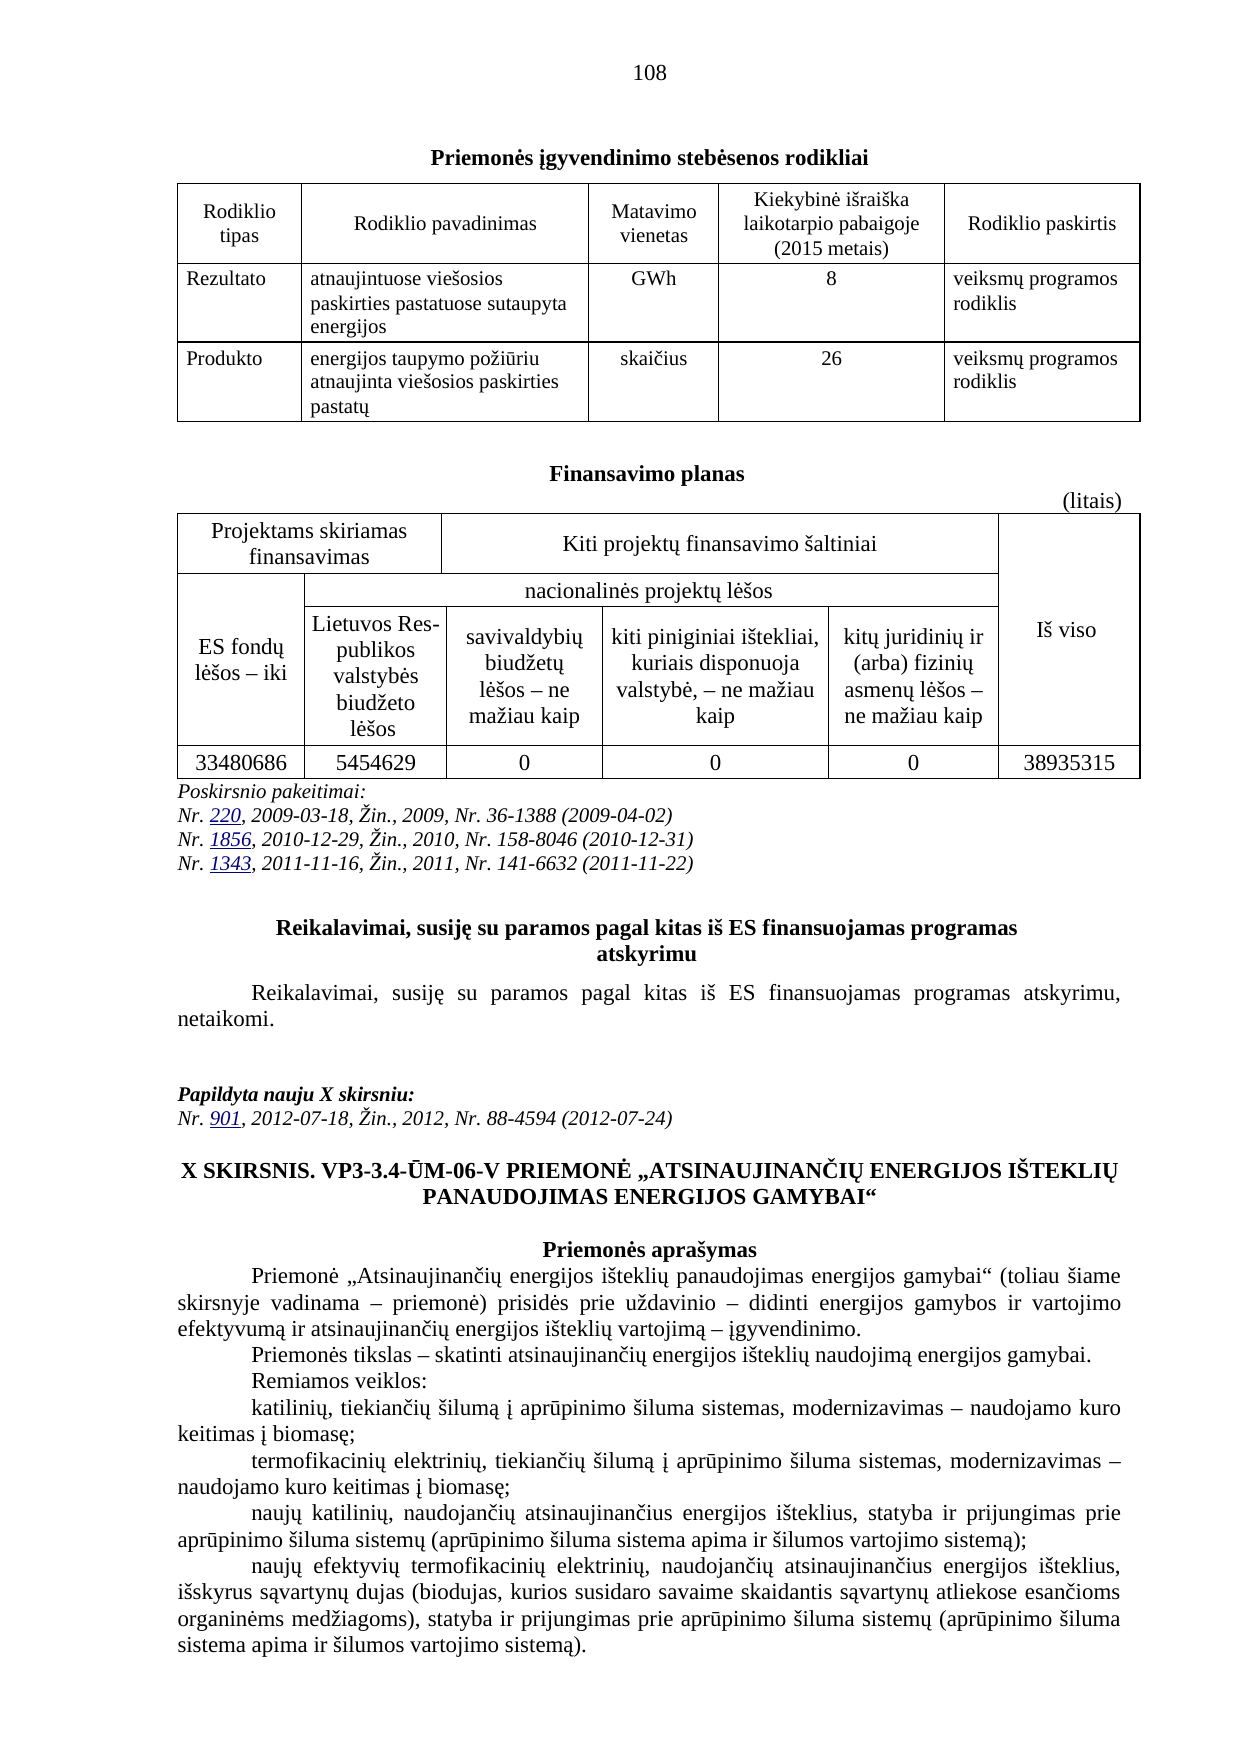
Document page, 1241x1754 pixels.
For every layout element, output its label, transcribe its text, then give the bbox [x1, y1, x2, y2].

text (litais) [177, 487, 1122, 513]
table_cell veiksmų programos rodiklis [945, 264, 1139, 341]
table_header Rodiklio paskirtis [945, 184, 1139, 262]
text Nr. 1343, 2011-11-16, Žin., 2011, Nr. 141-6632 (2011-11-22) [177, 851, 1122, 875]
text Priemonės aprašymas [177, 1236, 1122, 1262]
text Nr. 1856, 2010-12-29, Žin., 2010, Nr. 158-8046 (2010-12-31) [177, 827, 1122, 851]
table_header Kiti projektų finansavimo šaltiniai [442, 514, 998, 573]
table_cell 0 [447, 746, 602, 778]
text Nr. 901, 2012-07-18, Žin., 2012, Nr. 88-4594 (2012-07-24) [177, 1106, 1122, 1130]
table_cell 8 [719, 264, 944, 341]
table_header Rodiklio pavadinimas [302, 184, 588, 262]
table_header Kiekybinė išraiška laikotarpio pabaigoje (2015 metais) [719, 184, 944, 262]
table_cell Produkto [178, 343, 301, 421]
table_cell 38935315 [999, 746, 1139, 778]
text termofikacinių elektrinių, tiekiančių šilumą į aprūpinimo šiluma sistemas, modernizavimas – naudojamo kuro keitimas į biomasę; [177, 1447, 1122, 1499]
table_cell 0 [603, 746, 828, 778]
table_cell kitų juridinių ir (arba) fizinių asmenų lėšos – ne mažiau kaip [829, 607, 998, 744]
table_cell skaičius [589, 343, 718, 421]
table_cell atnaujintuose viešosios paskirties pastatuose sutaupyta energijos [302, 264, 588, 341]
text Priemonės tikslas – skatinti atsinaujinančių energijos išteklių naudojimą energijos gamybai. [177, 1341, 1122, 1368]
table_header Rodiklio tipas [178, 184, 301, 262]
table_cell savivaldybių biudžetų lėšos – ne mažiau kaip [447, 607, 602, 744]
table_cell 0 [829, 746, 998, 778]
text Priemonė „Atsinaujinančių energijos išteklių panaudojimas energijos gamybai“ (toliau šiame skirsnyje vadinama – priemonė) prisidės prie uždavinio – didinti energijos gamybos ir vartojimo efektyvumą ir atsinaujinančių energijos išteklių vartojimą – įgyvendinimo. [177, 1262, 1122, 1341]
text X skirsnis. VP3-3.4-ŪM-06-V priemonė „Atsinaujinančių energijos išteklių panaudojimas energijos gamybai“ [177, 1157, 1122, 1209]
text Priemonės įgyvendinimo stebėsenos rodikliai [177, 144, 1122, 171]
table_header Matavimo vienetas [589, 184, 718, 262]
text katilinių, tiekiančių šilumą į aprūpinimo šiluma sistemas, modernizavimas – naudojamo kuro keitimas į biomasę; [177, 1394, 1122, 1447]
table_header Projektams skiriamas finansavimas [178, 514, 441, 573]
text Reikalavimai, susiję su paramos pagal kitas iš ES finansuojamas programas atskyrimu, netaikomi. [177, 979, 1122, 1032]
text Reikalavimai, susiję su paramos pagal kitas iš ES finansuojamas programas atskyrimu [177, 914, 1122, 967]
table_cell GWh [589, 264, 718, 341]
text naujų katilinių, naudojančių atsinaujinančius energijos išteklius, statyba ir prijungimas prie aprūpinimo šiluma sistemų (aprūpinimo šiluma sistema apima ir šilumos vartojimo sistemą); [177, 1499, 1122, 1552]
table_cell ES fondų lėšos – iki [178, 574, 304, 744]
table_cell 33480686 [178, 746, 304, 778]
text Papildyta nauju X skirsniu: [177, 1082, 1122, 1106]
table_cell veiksmų programos rodiklis [945, 343, 1139, 421]
table_cell Rezultato [178, 264, 301, 341]
text Nr. 220, 2009-03-18, Žin., 2009, Nr. 36-1388 (2009-04-02) [177, 803, 1122, 827]
text Remiamos veiklos: [177, 1368, 1122, 1394]
table_cell kiti piniginiai ištekliai, kuriais disponuoja valstybė, – ne mažiau kaip [603, 607, 828, 744]
text naujų efektyvių termofikacinių elektrinių, naudojančių atsinaujinančius energijos išteklius, išskyrus sąvartynų dujas (biodujas, kurios susidaro savaime skaidantis sąvartynų atliekose esančioms organinėms medžiagoms), statyba ir prijungimas prie aprūpinimo šiluma sistemų (aprūpinimo šiluma sistema apima ir šilumos vartojimo sistemą). [177, 1552, 1122, 1657]
table_cell 26 [719, 343, 944, 421]
table_cell 5454629 [305, 746, 446, 778]
table_header Iš viso [999, 514, 1139, 744]
table_cell Lietuvos Res­publikos valsty­bės biudžeto lėšos [305, 607, 446, 744]
table_cell energijos taupymo požiūriu atnau­jinta viešosios paskirties pastatų [302, 343, 588, 421]
text Finansavimo planas [177, 460, 1122, 487]
text Poskirsnio pakeitimai: [177, 779, 1122, 803]
table_cell nacionalinės projektų lėšos [305, 574, 998, 606]
